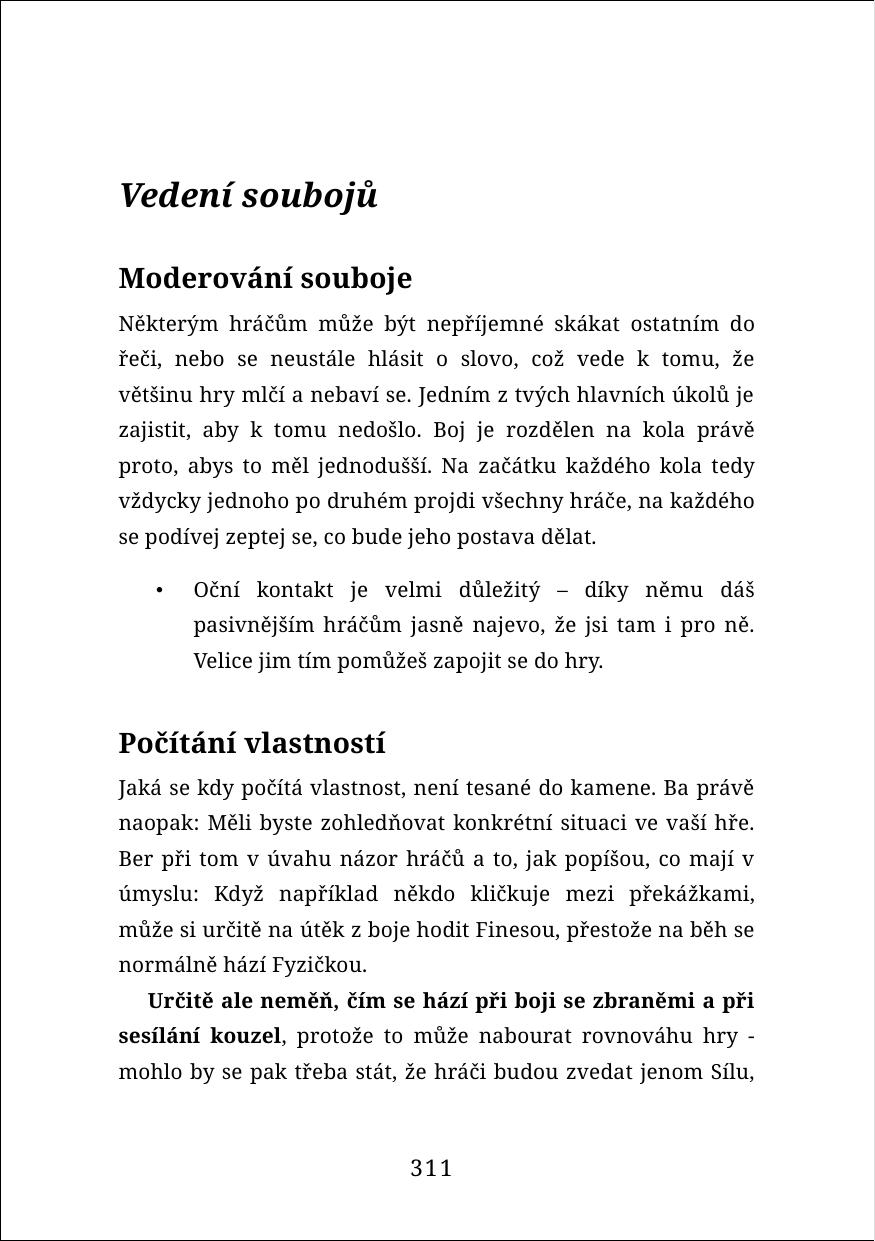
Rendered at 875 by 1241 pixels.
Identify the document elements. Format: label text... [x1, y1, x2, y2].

subtitle Vedení soubojů [118, 172, 756, 217]
subtitle Moderování souboje [118, 258, 756, 297]
list Oční kontakt je velmi důležitý – díky němu dáš pasivnějším hráčům jasně najevo, že jsi tam i pro ně. Velice jim tím pomůžeš zapojit se do hry. [156, 575, 756, 674]
text Jaká se kdy počítá vlastnost, není tesané do kamene. Ba právě naopak: Měli byste zohledňovat konkrétní situaci ve vaší hře. Ber při tom v úvahu názor hráčů a to, jak popíšou, co mají v úmyslu: Když například někdo kličkuje mezi překážkami, může si určitě na útěk z boje hodit Finesou, přestože na běh se normálně hází Fyzičkou. Určitě ale neměň, čím se hází při boji se zbraněmi a při sesílání kouzel, protože to může nabourat rovnováhu hry - mohlo by se pak třeba stát, že hráči budou zvedat jenom Sílu, [118, 773, 756, 1086]
text Některým hráčům může být nepříjemné skákat ostatním do řeči, nebo se neustále hlásit o slovo, což vede k tomu, že většinu hry mlčí a nebaví se. Jedním z tvých hlavních úkolů je zajistit, aby k tomu nedošlo. Boj je rozdělen na kola právě proto, abys to měl jednodušší. Na začátku každého kola tedy vždycky jednoho po druhém projdi všechny hráče, na každého se podívej zeptej se, co bude jeho postava dělat. [118, 309, 756, 550]
subtitle Počítání vlastností [118, 723, 756, 761]
